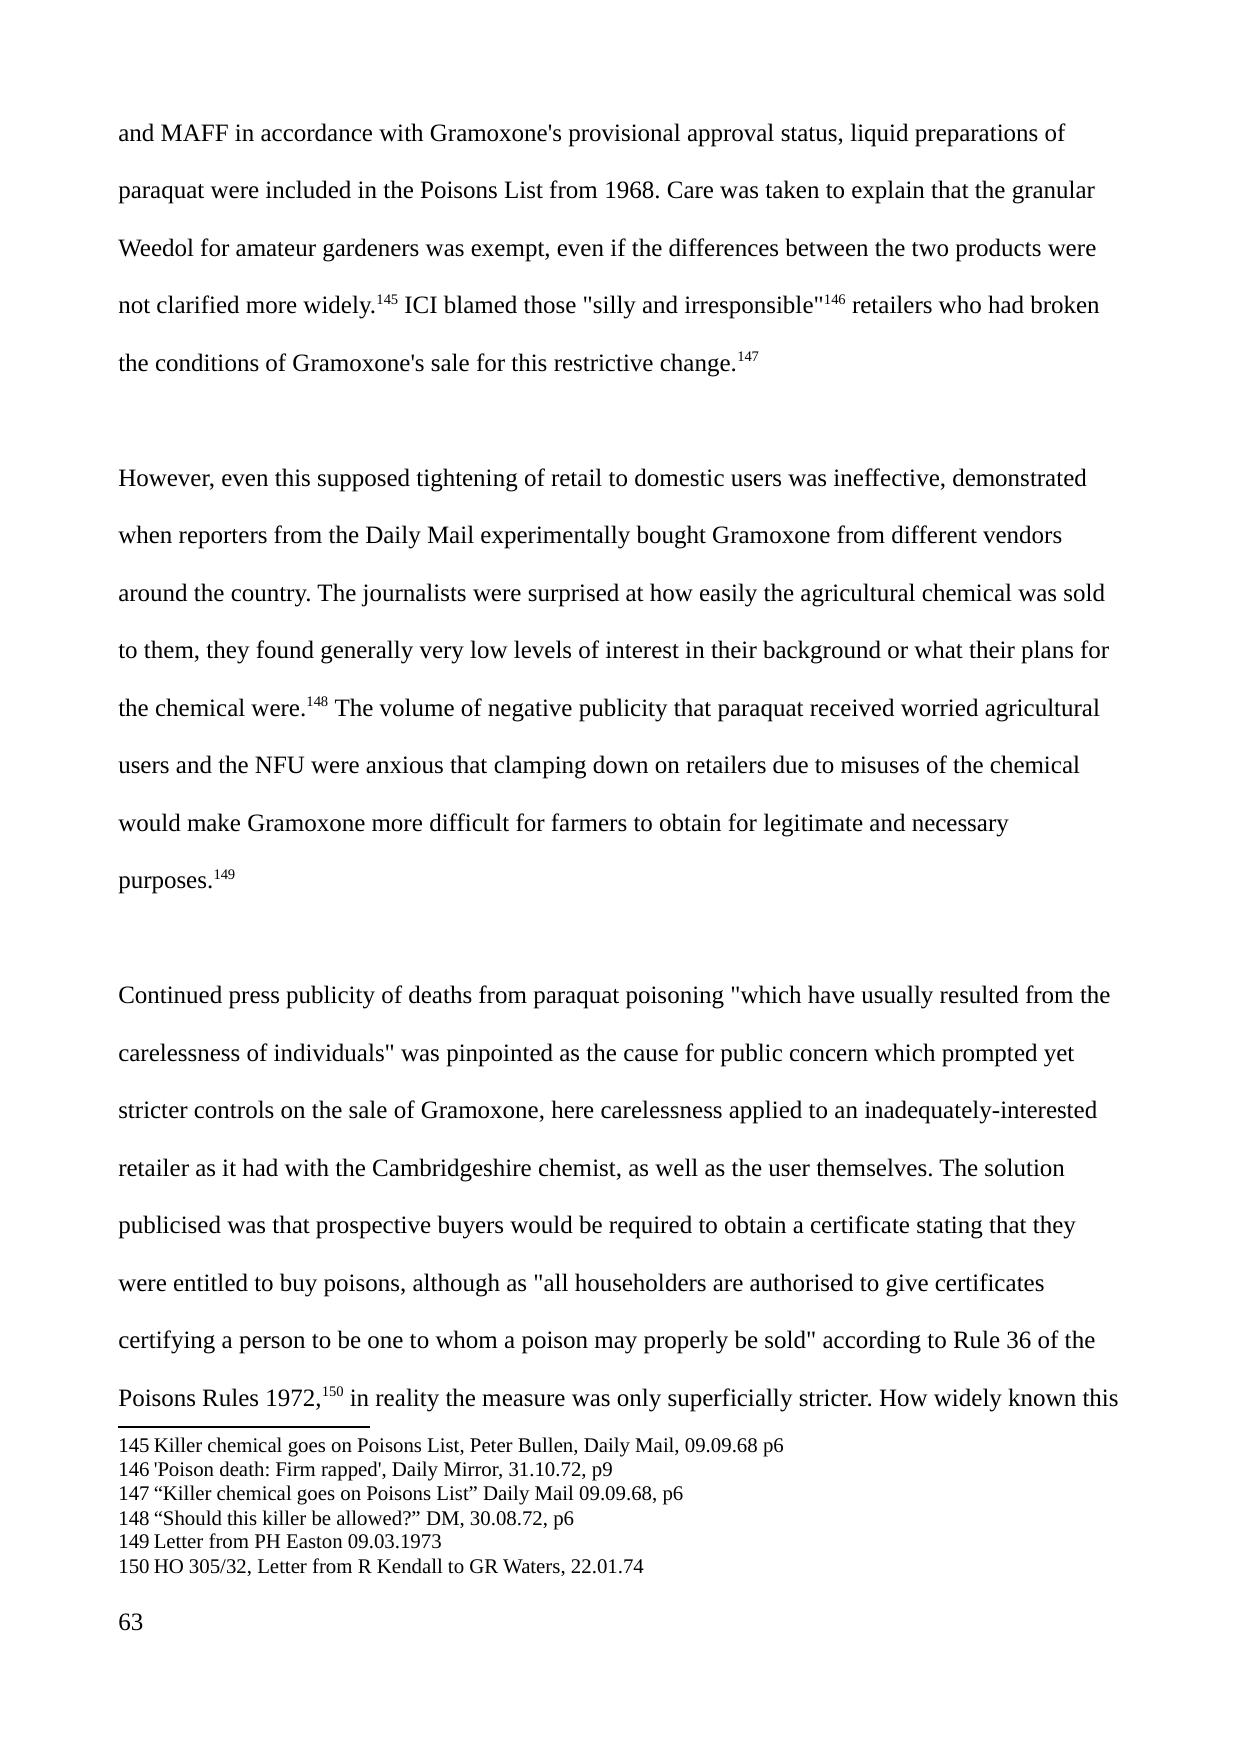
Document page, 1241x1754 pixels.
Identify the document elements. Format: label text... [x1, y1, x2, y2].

text Letter from PH Easton 09.03.1973 [118, 1529, 1122, 1553]
text However, even this supposed tightening of retail to domestic users was ineffective, demonstrated when reporters from the Daily Mail experimentally bought Gramoxone from different vendors around the country. The journalists were surprised at how easily the agricultural chemical was sold to them, they found generally very low levels of interest in their background or what their plans for the chemical were. The volume of negative publicity that paraquat received worried agricultural users and the NFU were anxious that clamping down on retailers due to misuses of the chemical would make Gramoxone more difficult for farmers to obtain for legitimate and necessary purposes. [118, 463, 1122, 894]
text 'Poison death: Firm rapped', Daily Mirror, 31.10.72, p9 [118, 1457, 1122, 1481]
text and MAFF in accordance with Gramoxone's provisional approval status, liquid preparations of paraquat were included in the Poisons List from 1968. Care was taken to explain that the granular Weedol for amateur gardeners was exempt, even if the differences between the two products were not clarified more widely. ICI blamed those "silly and irresponsible" retailers who had broken the conditions of Gramoxone's sale for this restrictive change. [118, 118, 1122, 377]
text Continued press publicity of deaths from paraquat poisoning "which have usually resulted from the carelessness of individuals" was pinpointed as the cause for public concern which prompted yet stricter controls on the sale of Gramoxone, here carelessness applied to an inadequately-interested retailer as it had with the Cambridgeshire chemist, as well as the user themselves. The solution publicised was that prospective buyers would be required to obtain a certificate stating that they were entitled to buy poisons, although as "all householders are authorised to give certificates certifying a person to be one to whom a poison may properly be sold" according to Rule 36 of the Poisons Rules 1972, in reality the measure was only superficially stricter. How widely known this [118, 981, 1122, 1412]
text “Killer chemical goes on Poisons List” Daily Mail 09.09.68, p6 [118, 1481, 1122, 1505]
text “Should this killer be allowed?” DM, 30.08.72, p6 [118, 1505, 1122, 1529]
text Killer chemical goes on Poisons List, Peter Bullen, Daily Mail, 09.09.68 p6 [118, 1433, 1122, 1457]
text HO 305/32, Letter from R Kendall to GR Waters, 22.01.74 [118, 1553, 1122, 1578]
